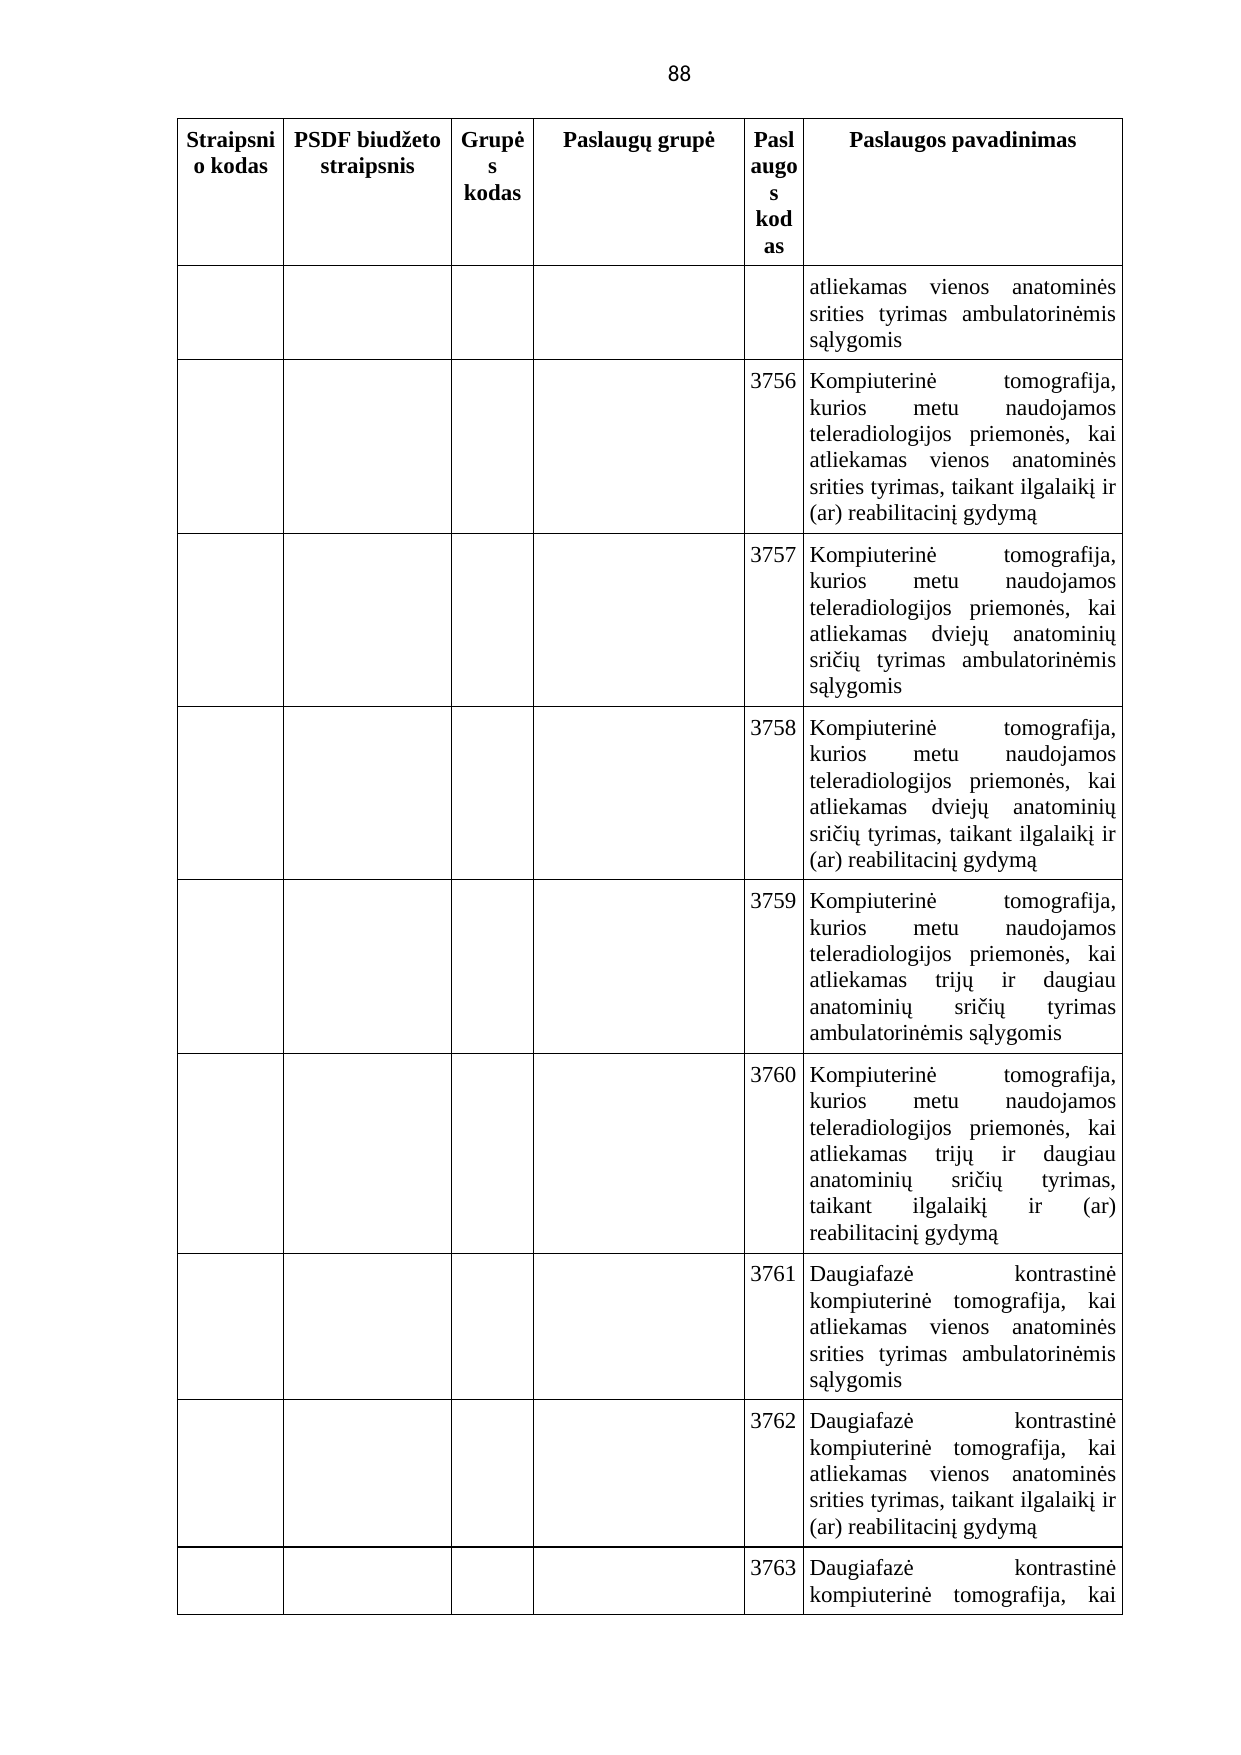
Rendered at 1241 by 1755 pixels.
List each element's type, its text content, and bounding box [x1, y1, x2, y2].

table_cell Daugiafazė kontrastinė kompiuterinė tomografija, kai [804, 1548, 1122, 1614]
table_cell [534, 880, 744, 1053]
table_cell [452, 880, 533, 1053]
table_cell [452, 266, 533, 359]
table_cell [452, 707, 533, 879]
table_cell [534, 266, 744, 359]
table_cell [534, 1054, 744, 1252]
table_cell [452, 1548, 533, 1614]
table_cell [178, 360, 283, 533]
table_header Grupės kodas [452, 119, 533, 265]
table_header Straipsnio kodas [178, 119, 283, 265]
table_cell [178, 1054, 283, 1252]
table_cell [178, 707, 283, 879]
table_cell Kompiuterinė tomografija, kurios metu naudojamos teleradiologijos priemonės, kai atliekamas trijų ir daugiau anatominių sričių tyrimas ambulatorinėmis sąlygomis [804, 880, 1122, 1053]
table_cell [452, 1400, 533, 1546]
table_cell [284, 534, 451, 706]
table_cell [178, 1254, 283, 1399]
table_cell [284, 1254, 451, 1399]
table_cell [284, 707, 451, 879]
table_header Paslaugos kodas [745, 119, 803, 265]
table_cell [284, 1400, 451, 1546]
table_cell 3762 [745, 1400, 803, 1546]
table_cell [178, 1548, 283, 1614]
table_cell [178, 266, 283, 359]
table_cell [284, 880, 451, 1053]
table_cell [534, 1400, 744, 1546]
table_cell Kompiuterinė tomografija, kurios metu naudojamos teleradiologijos priemonės, kai atliekamas dviejų anatominių sričių tyrimas, taikant ilgalaikį ir (ar) reabilitacinį gydymą [804, 707, 1122, 879]
table_cell [178, 880, 283, 1053]
table_cell 3756 [745, 360, 803, 533]
table_cell 3761 [745, 1254, 803, 1399]
table_cell Daugiafazė kontrastinė kompiuterinė tomografija, kai atliekamas vienos anatominės srities tyrimas, taikant ilgalaikį ir (ar) reabilitacinį gydymą [804, 1400, 1122, 1546]
table_cell [178, 1400, 283, 1546]
table_cell atliekamas vienos anatominės srities tyrimas ambulatorinėmis sąlygomis [804, 266, 1122, 359]
table_cell [534, 360, 744, 533]
table_cell Kompiuterinė tomografija, kurios metu naudojamos teleradiologijos priemonės, kai atliekamas vienos anatominės srities tyrimas, taikant ilgalaikį ir (ar) reabilitacinį gydymą [804, 360, 1122, 533]
table_header PSDF biudžeto straipsnis [284, 119, 451, 265]
table_cell 3758 [745, 707, 803, 879]
table_cell [452, 1054, 533, 1252]
table_cell [534, 1548, 744, 1614]
table_cell [452, 360, 533, 533]
table_cell Kompiuterinė tomografija, kurios metu naudojamos teleradiologijos priemonės, kai atliekamas dviejų anatominių sričių tyrimas ambulatorinėmis sąlygomis [804, 534, 1122, 706]
table_cell [745, 266, 803, 359]
table_cell 3763 [745, 1548, 803, 1614]
table_header Paslaugų grupė [534, 119, 744, 265]
table_cell 3757 [745, 534, 803, 706]
table_cell Kompiuterinė tomografija, kurios metu naudojamos teleradiologijos priemonės, kai atliekamas trijų ir daugiau anatominių sričių tyrimas, taikant ilgalaikį ir (ar) reabilitacinį gydymą [804, 1054, 1122, 1252]
table_cell [284, 266, 451, 359]
table_cell 3759 [745, 880, 803, 1053]
table_header Paslaugos pavadinimas [804, 119, 1122, 265]
table_cell [534, 534, 744, 706]
table_cell [534, 1254, 744, 1399]
table_cell [284, 1054, 451, 1252]
table_cell [452, 1254, 533, 1399]
table_cell [452, 534, 533, 706]
table_cell Daugiafazė kontrastinė kompiuterinė tomografija, kai atliekamas vienos anatominės srities tyrimas ambulatorinėmis sąlygomis [804, 1254, 1122, 1399]
table_cell [534, 707, 744, 879]
table_cell [178, 534, 283, 706]
table_cell 3760 [745, 1054, 803, 1252]
table_cell [284, 360, 451, 533]
table_cell [284, 1548, 451, 1614]
